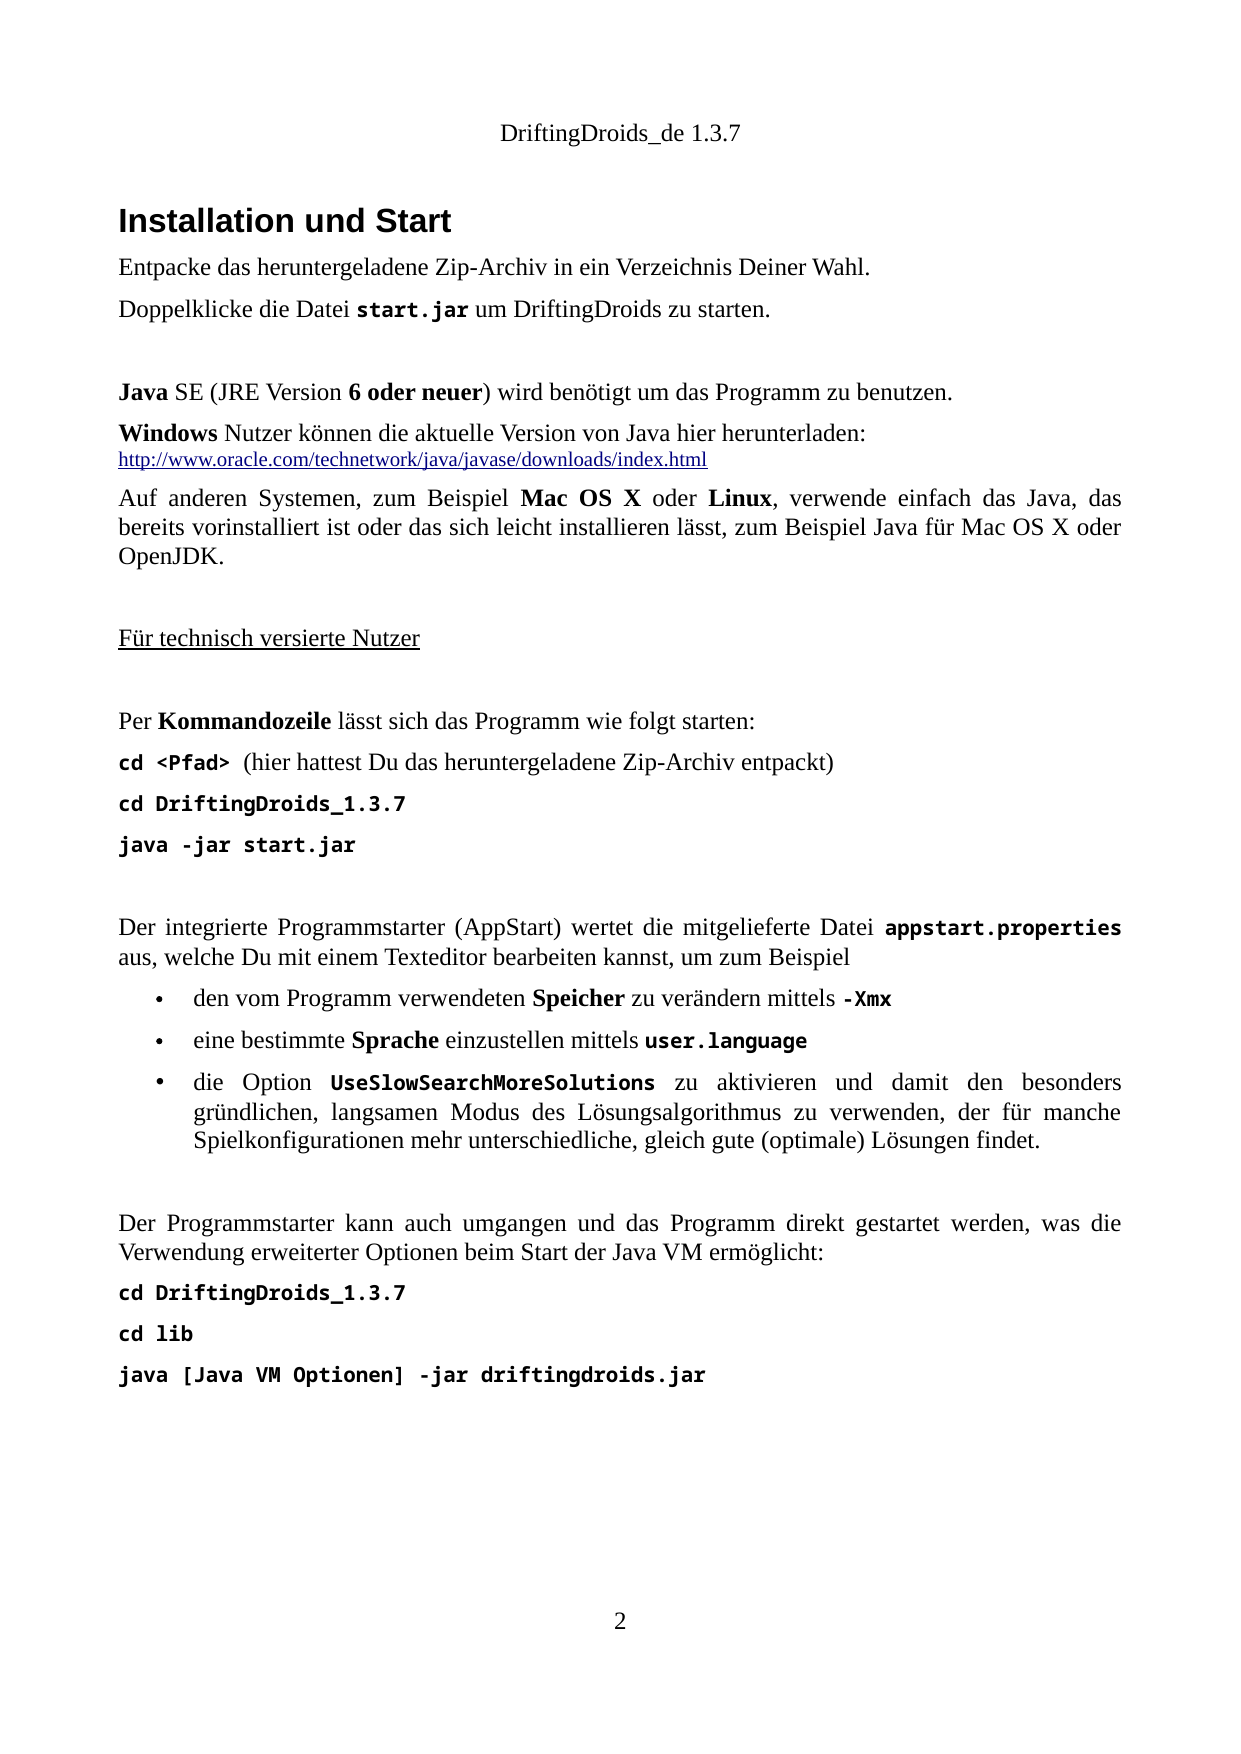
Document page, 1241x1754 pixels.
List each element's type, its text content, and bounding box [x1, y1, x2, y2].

list den vom Programm verwendeten Speicher zu verändern mittels -Xmx [156, 983, 1122, 1013]
text Für technisch versierte Nutzer [118, 623, 1122, 652]
text cd DriftingDroids_1.3.7 [118, 1278, 1122, 1306]
list die Option UseSlowSearchMoreSolutions zu aktivieren und damit den besonders gründlichen, langsamen Modus des Lösungsalgorithmus zu verwenden, der für manche Spielkonfigurationen mehr unterschiedliche, gleich gute (optimale) Lösungen findet. [156, 1067, 1122, 1154]
text java -jar start.jar [118, 830, 1122, 859]
text Der integrierte Programmstarter (AppStart) wertet die mitgelieferte Datei appstart.properties aus, welche Du mit einem Texteditor bearbeiten kannst, um zum Beispiel [118, 912, 1122, 971]
text Auf anderen Systemen, zum Beispiel Mac OS X oder Linux, verwende einfach das Java, das bereits vorinstalliert ist oder das sich leicht installieren lässt, zum Beispiel Java für Mac OS X oder OpenJDK. [118, 483, 1122, 570]
text cd DriftingDroids_1.3.7 [118, 789, 1122, 818]
list eine bestimmte Sprache einzustellen mittels user.language [156, 1025, 1122, 1054]
text Java SE (JRE Version 6 oder neuer) wird benötigt um das Programm zu benutzen. [118, 377, 1122, 406]
text cd <Pfad> (hier hattest Du das heruntergeladene Zip-Archiv entpackt) [118, 747, 1122, 777]
text Der Programmstarter kann auch umgangen und das Programm direkt gestartet werden, was die Verwendung erweiterter Optionen beim Start der Java VM ermöglicht: [118, 1208, 1122, 1265]
text java [Java VM Optionen] -jar driftingdroids.jar [118, 1360, 1122, 1388]
text Windows Nutzer können die aktuelle Version von Java hier herunterladen: http://www.oracle.com/technetwork/java/javase/downloads/index.html [118, 418, 1122, 471]
subtitle Installation und Start [118, 201, 1122, 240]
text Per Kommandozeile lässt sich das Programm wie folgt starten: [118, 706, 1122, 735]
text cd lib [118, 1319, 1122, 1347]
text Entpacke das heruntergeladene Zip-Archiv in ein Verzeichnis Deiner Wahl. [118, 252, 1122, 281]
text Doppelklicke die Datei start.jar um DriftingDroids zu starten. [118, 294, 1122, 323]
